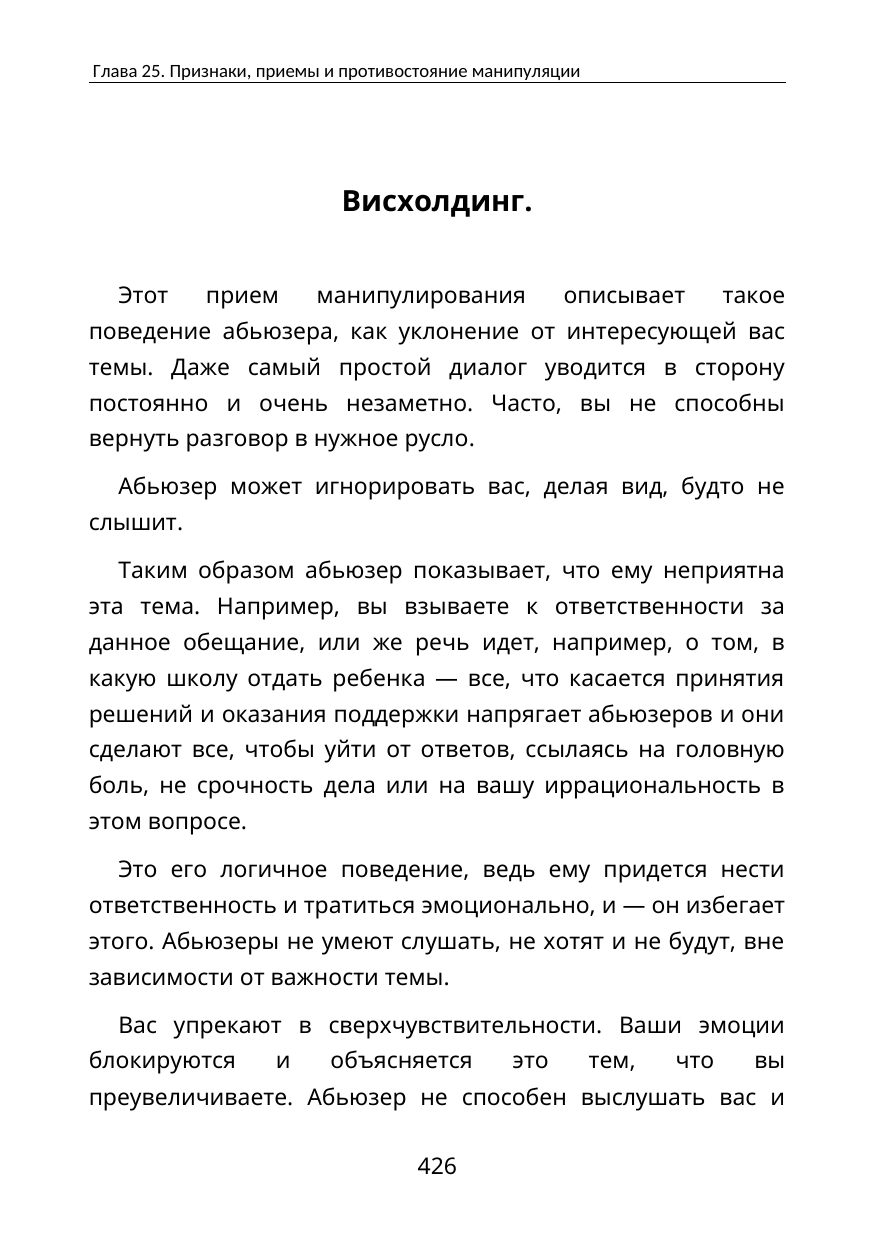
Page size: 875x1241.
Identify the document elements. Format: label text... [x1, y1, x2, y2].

text Этот прием манипулирования описывает такое поведение абьюзера, как уклонение от интересующей вас темы. Даже самый простой диалог уводится в сторону постоянно и очень незаметно. Часто, вы не способны вернуть разговор в нужное русло. [88, 279, 786, 454]
text Абьюзер может игнорировать вас, делая вид, будто не слышит. [88, 470, 786, 537]
subtitle Висхолдинг. [88, 177, 786, 219]
text Таким образом абьюзер показывает, что ему неприятна эта тема. Например, вы взываете к ответственности за данное обещание, или же речь идет, например, о том, в какую школу отдать ребенка — все, что касается принятия решений и оказания поддержки напрягает абьюзеров и они сделают все, чтобы уйти от ответов, ссылаясь на головную боль, не срочность дела или на вашу иррациональность в этом вопросе. [88, 554, 786, 837]
text Вас упрекают в сверхчувствительности. Ваши эмоции блокируются и объясняется это тем, что вы преувеличиваете. Абьюзер не способен выслушать вас и [88, 1008, 786, 1112]
text Это его логичное поведение, ведь ему придется нести ответственность и тратиться эмоционально, и — он избегает этого. Абьюзеры не умеют слушать, не хотят и не будут, вне зависимости от важности темы. [88, 853, 786, 992]
